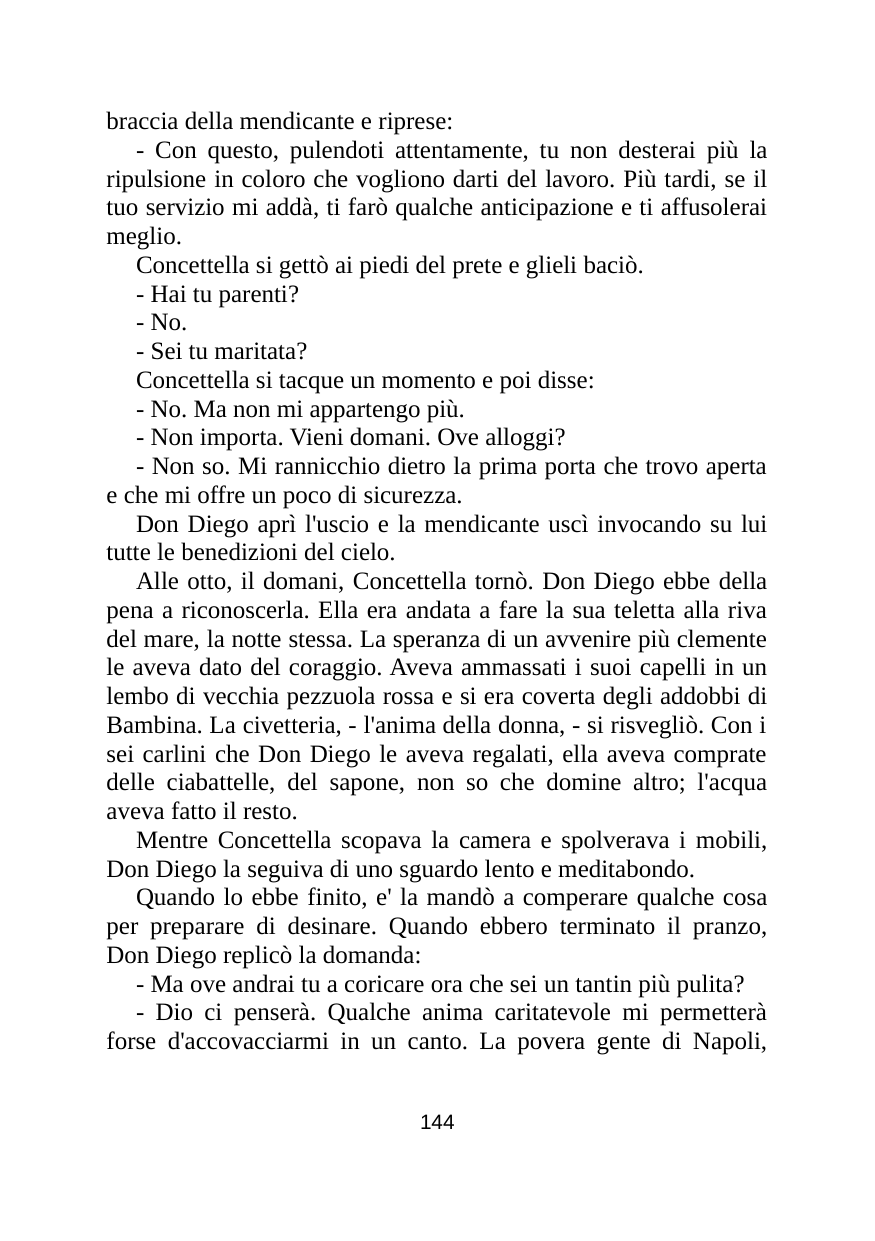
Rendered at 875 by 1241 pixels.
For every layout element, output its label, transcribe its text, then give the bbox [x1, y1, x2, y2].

text - Con questo, pulendoti attentamente, tu non desterai più la ripulsione in coloro che vogliono darti del lavoro. Più tardi, se il tuo servizio mi addà, ti farò qualche anticipazione e ti affusolerai meglio. [106, 135, 768, 250]
text - No. Ma non mi appartengo più. [106, 394, 768, 422]
text Don Diego aprì l'uscio e la mendicante uscì invocando su lui tutte le benedizioni del cielo. [106, 509, 768, 566]
text - No. [106, 307, 768, 336]
text - Dio ci penserà. Qualche anima caritatevole mi permetterà forse d'accovacciarmi in un canto. La povera gente di Napoli, [106, 997, 768, 1055]
text braccia della mendicante e riprese: [106, 106, 768, 135]
text Mentre Concettella scopava la camera e spolverava i mobili, Don Diego la seguiva di uno sguardo lento e meditabondo. [106, 825, 768, 882]
text Quando lo ebbe finito, e' la mandò a comperare qualche cosa per preparare di desinare. Quando ebbero terminato il pranzo, Don Diego replicò la domanda: [106, 882, 768, 969]
text - Non so. Mi rannicchio dietro la prima porta che trovo aperta e che mi offre un poco di sicurezza. [106, 451, 768, 509]
text - Ma ove andrai tu a coricare ora che sei un tantin più pulita? [106, 969, 768, 997]
text - Hai tu parenti? [106, 279, 768, 307]
text Concettella si tacque un momento e poi disse: [106, 365, 768, 394]
text Alle otto, il domani, Concettella tornò. Don Diego ebbe della pena a riconoscerla. Ella era andata a fare la sua teletta alla riva del mare, la notte stessa. La speranza di un avvenire più clemente le aveva dato del coraggio. Aveva ammassati i suoi capelli in un lembo di vecchia pezzuola rossa e si era coverta degli addobbi di Bambina. La civetteria, - l'anima della donna, - si risvegliò. Con i sei carlini che Don Diego le aveva regalati, ella aveva comprate delle ciabattelle, del sapone, non so che domine altro; l'acqua aveva fatto il resto. [106, 566, 768, 825]
text - Sei tu maritata? [106, 336, 768, 365]
text - Non importa. Vieni domani. Ove alloggi? [106, 422, 768, 451]
text Concettella si gettò ai piedi del prete e glieli baciò. [106, 250, 768, 279]
